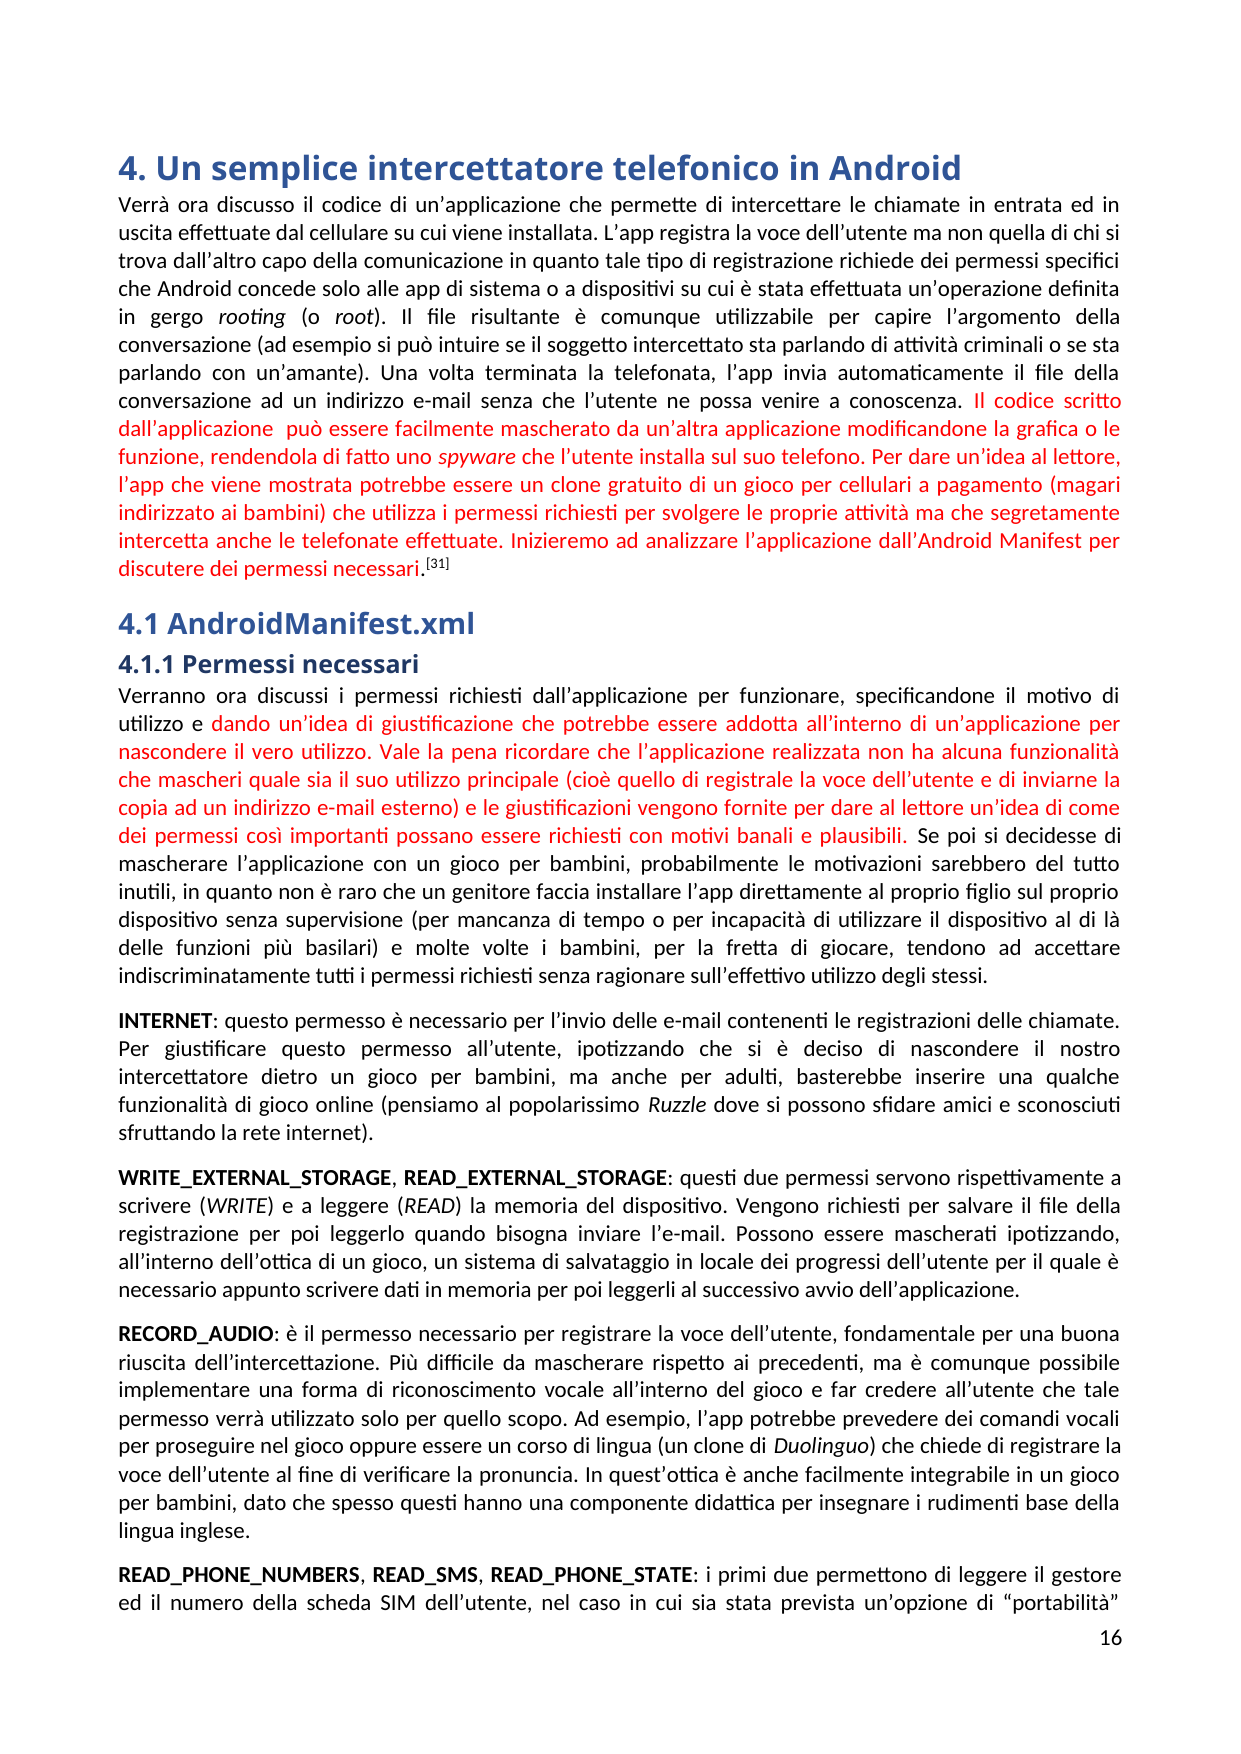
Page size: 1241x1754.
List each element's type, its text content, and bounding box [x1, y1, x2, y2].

text READ_PHONE_NUMBERS, READ_SMS, READ_PHONE_STATE: i primi due permettono di leggere il gestore ed il numero della scheda SIM dell’utente, nel caso in cui sia stata prevista un’opzione di “portabilità” [118, 1560, 1122, 1616]
subtitle 4.1 AndroidManifest.xml [118, 603, 1122, 643]
text RECORD_AUDIO: è il permesso necessario per registrare la voce dell’utente, fondamentale per una buona riuscita dell’intercettazione. Più difficile da mascherare rispetto ai precedenti, ma è comunque possibile implementare una forma di riconoscimento vocale all’interno del gioco e far credere all’utente che tale permesso verrà utilizzato solo per quello scopo. Ad esempio, l’app potrebbe prevedere dei comandi vocali per proseguire nel gioco oppure essere un corso di lingua (un clone di Duolinguo) che chiede di registrare la voce dell’utente al fine di verificare la pronuncia. In quest’ottica è anche facilmente integrabile in un gioco per bambini, dato che spesso questi hanno una componente didattica per insegnare i rudimenti base della lingua inglese. [118, 1319, 1122, 1544]
text WRITE_EXTERNAL_STORAGE, READ_EXTERNAL_STORAGE: questi due permessi servono rispettivamente a scrivere (WRITE) e a leggere (READ) la memoria del dispositivo. Vengono richiesti per salvare il file della registrazione per poi leggerlo quando bisogna inviare l’e-mail. Possono essere mascherati ipotizzando, all’interno dell’ottica di un gioco, un sistema di salvataggio in locale dei progressi dell’utente per il quale è necessario appunto scrivere dati in memoria per poi leggerli al successivo avvio dell’applicazione. [118, 1163, 1122, 1303]
subtitle 4.1.1 Permessi necessari [118, 647, 1122, 681]
text Verrà ora discusso il codice di un’applicazione che permette di intercettare le chiamate in entrata ed in uscita effettuate dal cellulare su cui viene installata. L’app registra la voce dell’utente ma non quella di chi si trova dall’altro capo della comunicazione in quanto tale tipo di registrazione richiede dei permessi specifici che Android concede solo alle app di sistema o a dispositivi su cui è stata effettuata un’operazione definita in gergo rooting (o root). Il file risultante è comunque utilizzabile per capire l’argomento della conversazione (ad esempio si può intuire se il soggetto intercettato sta parlando di attività criminali o se sta parlando con un’amante). Una volta terminata la telefonata, l’app invia automaticamente il file della conversazione ad un indirizzo e-mail senza che l’utente ne possa venire a conoscenza. Il codice scritto dall’applicazione può essere facilmente mascherato da un’altra applicazione modificandone la grafica o le funzione, rendendola di fatto uno spyware che l’utente installa sul suo telefono. Per dare un’idea al lettore, l’app che viene mostrata potrebbe essere un clone gratuito di un gioco per cellulari a pagamento (magari indirizzato ai bambini) che utilizza i permessi richiesti per svolgere le proprie attività ma che segretamente intercetta anche le telefonate effettuate. Inizieremo ad analizzare l’applicazione dall’Android Manifest per discutere dei permessi necessari.[31] [118, 190, 1122, 582]
text Verranno ora discussi i permessi richiesti dall’applicazione per funzionare, specificandone il motivo di utilizzo e dando un’idea di giustificazione che potrebbe essere addotta all’interno di un’applicazione per nascondere il vero utilizzo. Vale la pena ricordare che l’applicazione realizzata non ha alcuna funzionalità che mascheri quale sia il suo utilizzo principale (cioè quello di registrale la voce dell’utente e di inviarne la copia ad un indirizzo e-mail esterno) e le giustificazioni vengono fornite per dare al lettore un’idea di come dei permessi così importanti possano essere richiesti con motivi banali e plausibili. Se poi si decidesse di mascherare l’applicazione con un gioco per bambini, probabilmente le motivazioni sarebbero del tutto inutili, in quanto non è raro che un genitore faccia installare l’app direttamente al proprio figlio sul proprio dispositivo senza supervisione (per mancanza di tempo o per incapacità di utilizzare il dispositivo al di là delle funzioni più basilari) e molte volte i bambini, per la fretta di giocare, tendono ad accettare indiscriminatamente tutti i permessi richiesti senza ragionare sull’effettivo utilizzo degli stessi. [118, 681, 1122, 989]
text INTERNET: questo permesso è necessario per l’invio delle e-mail contenenti le registrazioni delle chiamate. Per giustificare questo permesso all’utente, ipotizzando che si è deciso di nascondere il nostro intercettatore dietro un gioco per bambini, ma anche per adulti, basterebbe inserire una qualche funzionalità di gioco online (pensiamo al popolarissimo Ruzzle dove si possono sfidare amici e sconosciuti sfruttando la rete internet). [118, 1006, 1122, 1146]
subtitle 4. Un semplice intercettatore telefonico in Android [118, 145, 1122, 190]
